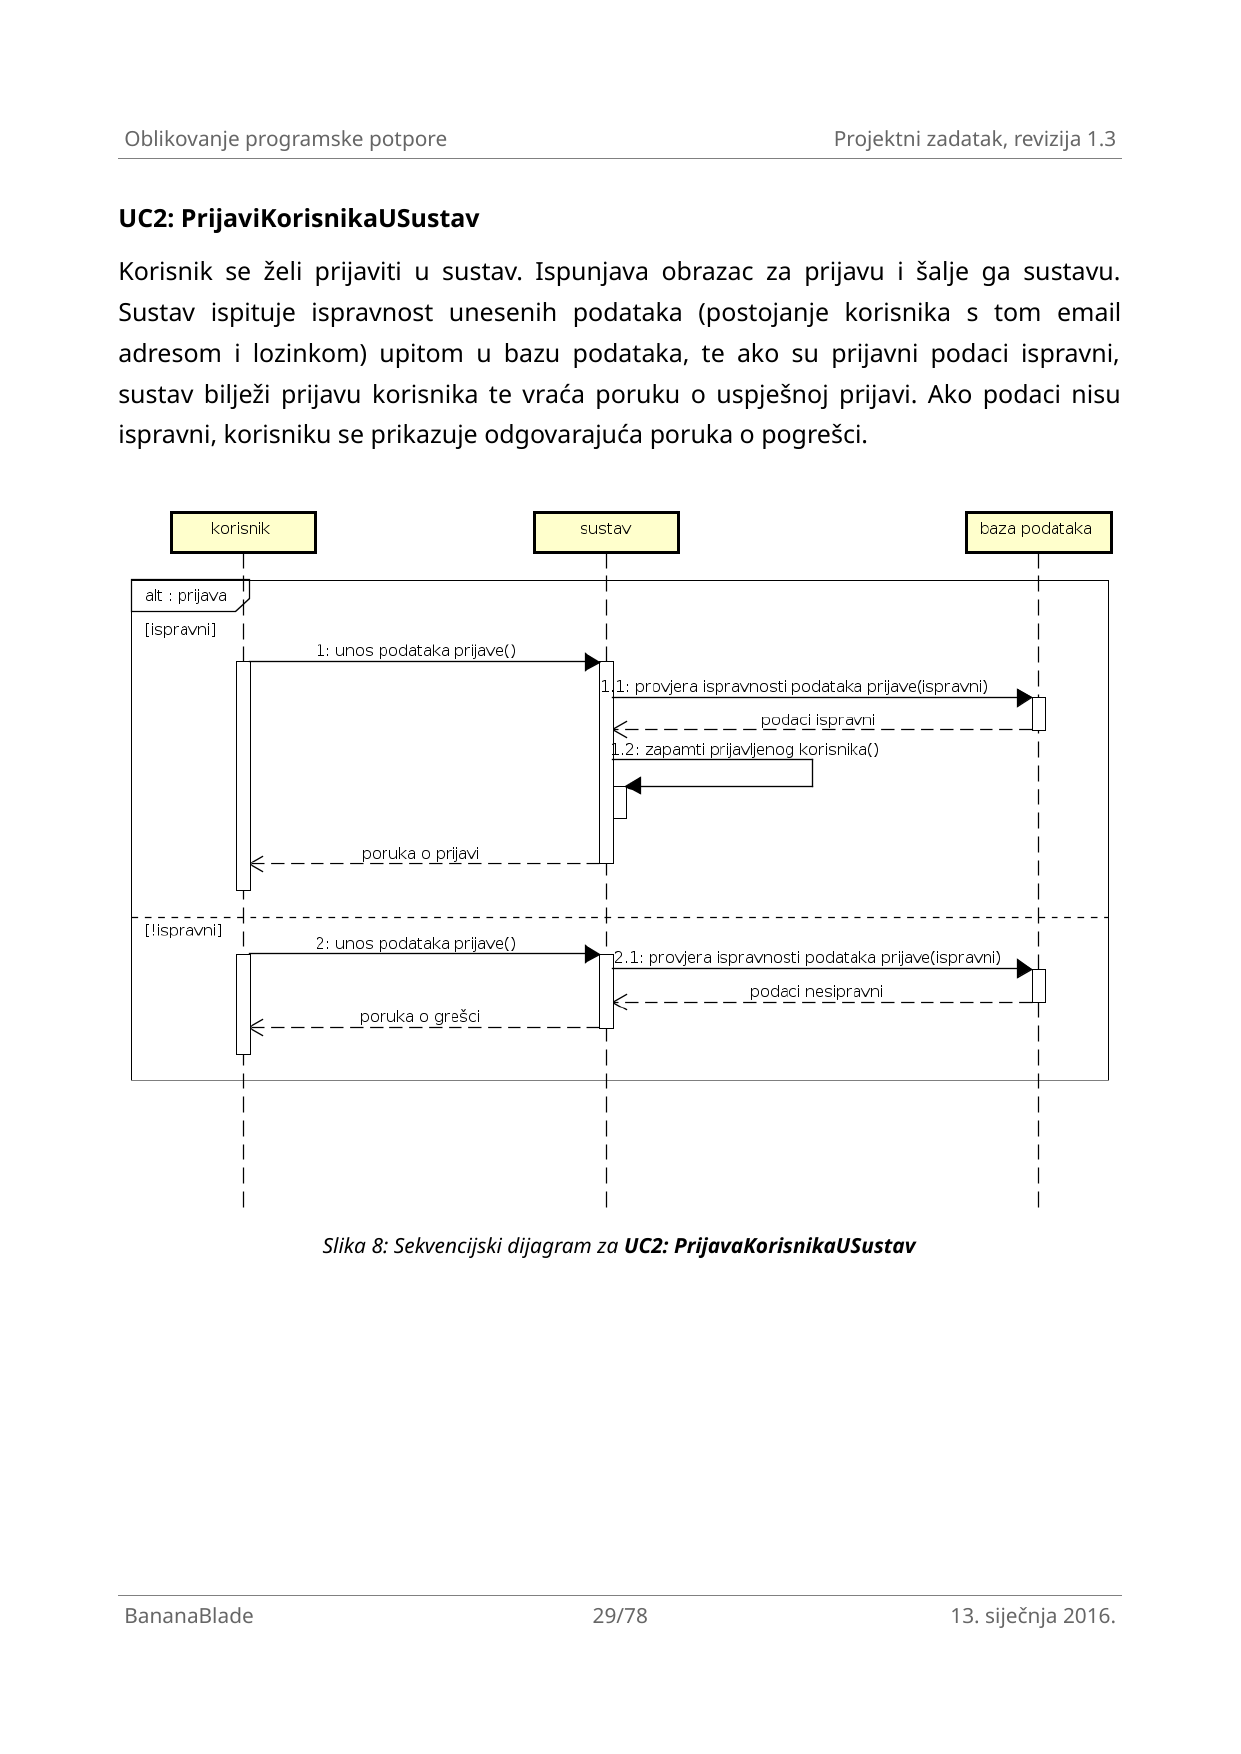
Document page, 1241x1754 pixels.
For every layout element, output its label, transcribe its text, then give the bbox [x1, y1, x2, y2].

subtitle UC2: PrijaviKorisnikaUSustav [118, 201, 1122, 234]
text Korisnik se želi prijaviti u sustav. Ispunjava obrazac za prijavu i šalje ga sustavu. Sustav ispituje ispravnost unesenih podataka (postojanje korisnika s tom email adresom i lozinkom) upitom u bazu podataka, te ako su prijavni podaci ispravni, sustav bilježi prijavu korisnika te vraća poruku o uspješnoj prijavi. Ako podaci nisu ispravni, korisniku se prikazuje odgovarajuća poruka o pogrešci. [118, 254, 1122, 451]
text Slika 8: Sekvencijski dijagram za UC2: PrijavaKorisnikaUSustav [118, 1226, 1122, 1259]
picture [118, 500, 1123, 1226]
